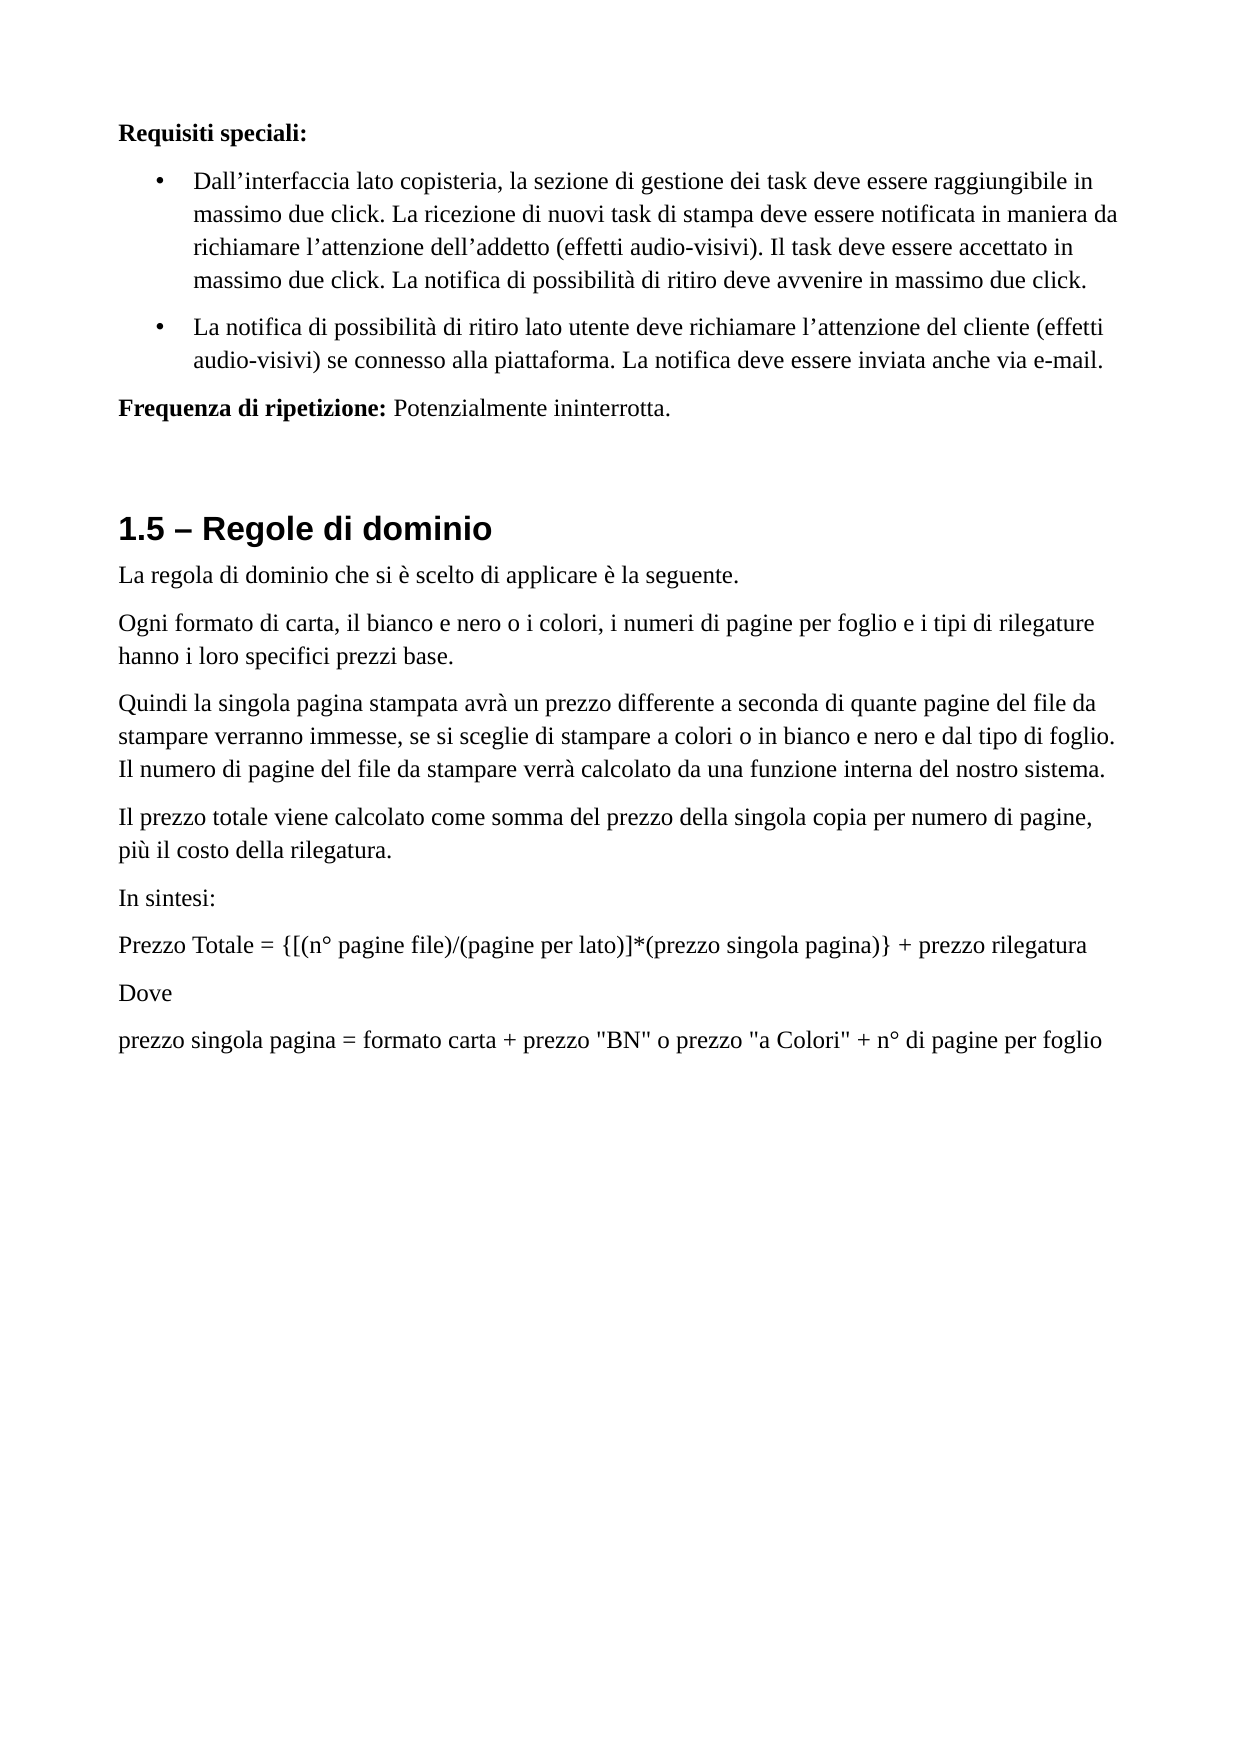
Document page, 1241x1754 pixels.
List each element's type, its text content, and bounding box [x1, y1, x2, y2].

list Dall’interfaccia lato copisteria, la sezione di gestione dei task deve essere raggiungibile in massimo due click. La ricezione di nuovi task di stampa deve essere notificata in maniera da richiamare l’attenzione dell’addetto (effetti audio-visivi). Il task deve essere accettato in massimo due click. La notifica di possibilità di ritiro deve avvenire in massimo due click. [156, 166, 1122, 293]
text Requisiti speciali: [118, 118, 1122, 147]
text prezzo singola pagina = formato carta + prezzo "BN" o prezzo "a Colori" + n° di pagine per foglio [118, 1026, 1122, 1054]
text Il prezzo totale viene calcolato come somma del prezzo della singola copia per numero di pagine, più il costo della rilegatura. [118, 802, 1122, 864]
text Dove [118, 978, 1122, 1007]
list La notifica di possibilità di ritiro lato utente deve richiamare l’attenzione del cliente (effetti audio-visivi) se connesso alla piattaforma. La notifica deve essere inviata anche via e-mail. [156, 312, 1122, 374]
text Quindi la singola pagina stampata avrà un prezzo differente a seconda di quante pagine del file da stampare verranno immesse, se si sceglie di stampare a colori o in bianco e nero e dal tipo di foglio. Il numero di pagine del file da stampare verrà calcolato da una funzione interna del nostro sistema. [118, 688, 1122, 783]
text Prezzo Totale = {[(n° pagine file)/(pagine per lato)]*(prezzo singola pagina)} + prezzo rilegatura [118, 930, 1122, 959]
text In sintesi: [118, 883, 1122, 911]
text Ogni formato di carta, il bianco e nero o i colori, i numeri di pagine per foglio e i tipi di rilegature hanno i loro specifici prezzi base. [118, 608, 1122, 669]
text Frequenza di ripetizione: Potenzialmente ininterrotta. [118, 393, 1122, 422]
text La regola di dominio che si è scelto di applicare è la seguente. [118, 560, 1122, 589]
subtitle 1.5 – Regole di dominio [118, 509, 1122, 548]
